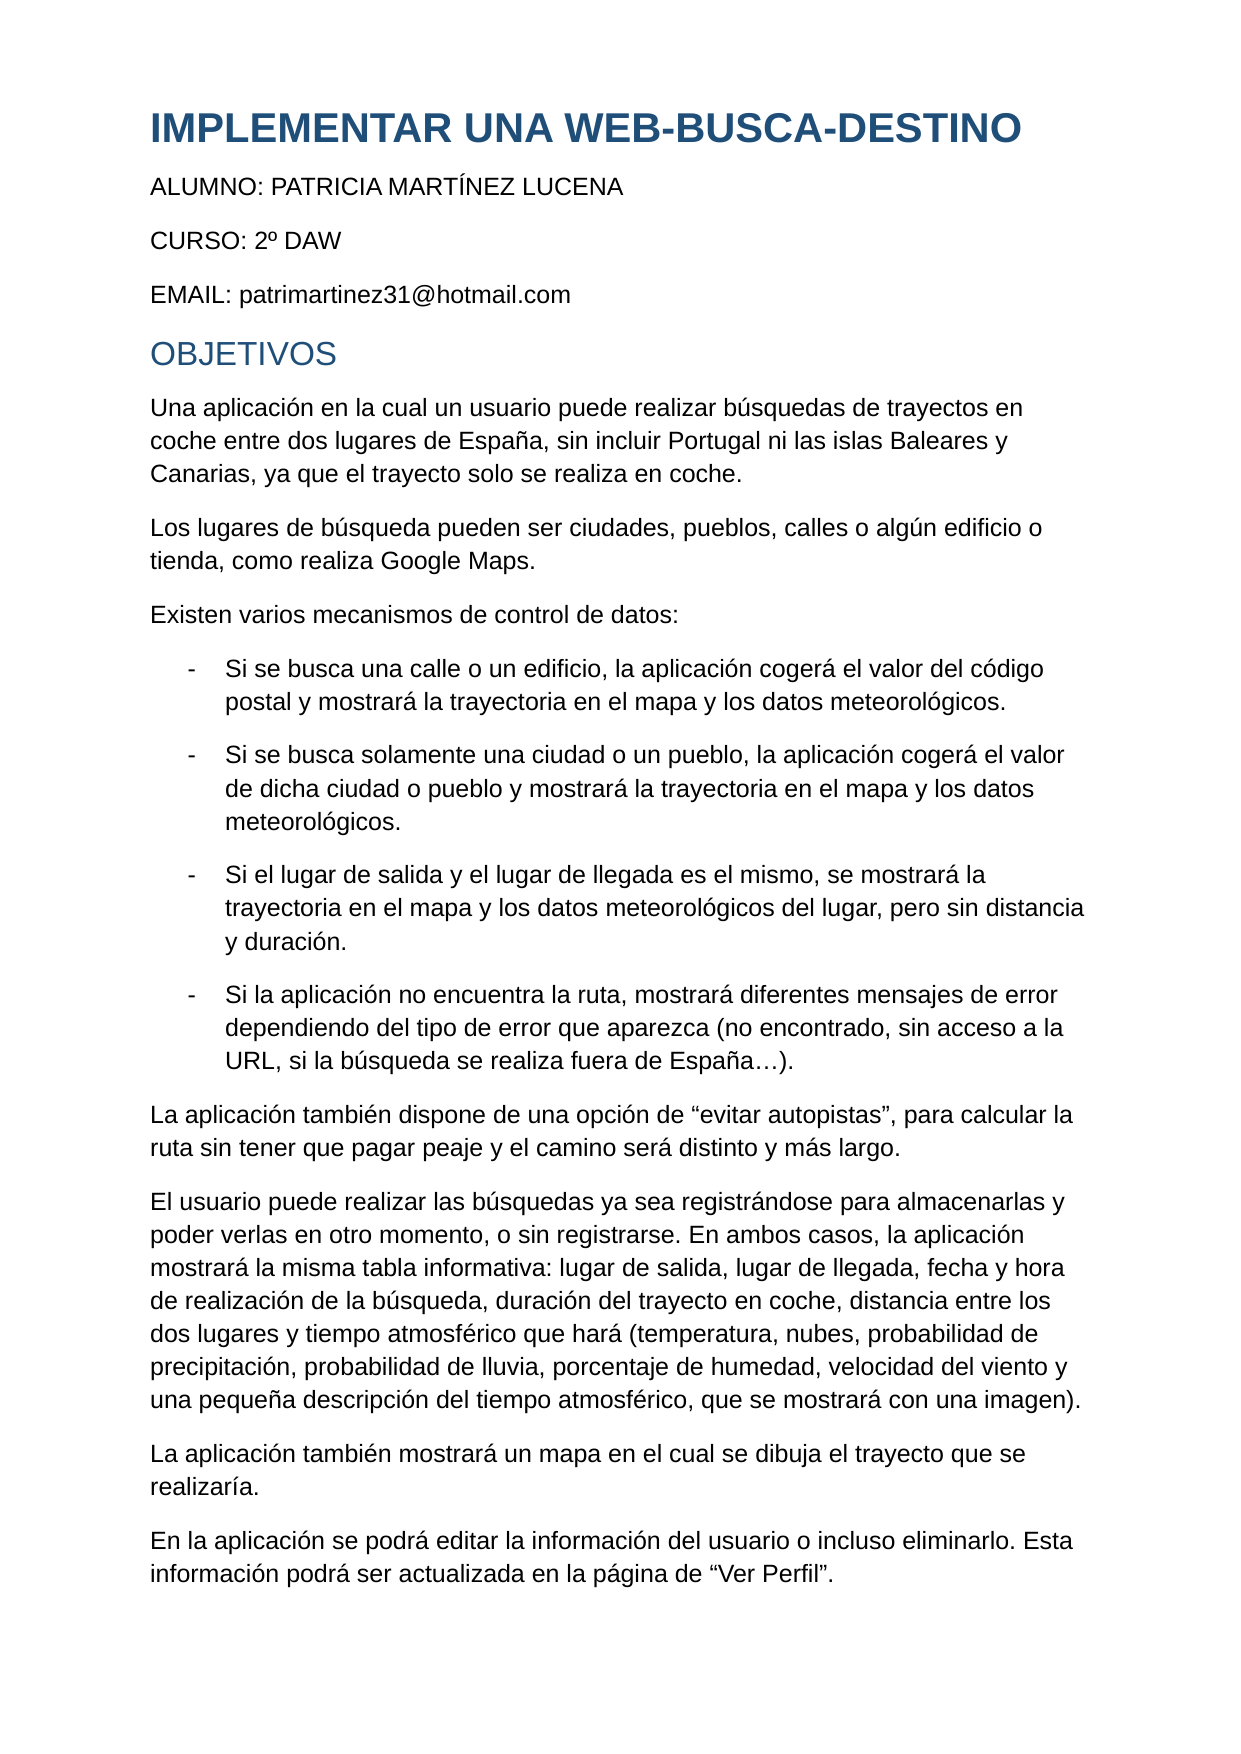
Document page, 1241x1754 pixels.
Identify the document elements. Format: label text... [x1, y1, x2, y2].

list Si la aplicación no encuentra la ruta, mostrará diferentes mensajes de error dependiendo del tipo de error que aparezca (no encontrado, sin acceso a la URL, si la búsqueda se realiza fuera de España…). [187, 980, 1090, 1075]
text Una aplicación en la cual un usuario puede realizar búsquedas de trayectos en coche entre dos lugares de España, sin incluir Portugal ni las islas Baleares y Canarias, ya que el trayecto solo se realiza en coche. [150, 393, 1090, 488]
text EMAIL: patrimartinez31@hotmail.com [150, 280, 1090, 309]
text El usuario puede realizar las búsquedas ya sea registrándose para almacenarlas y poder verlas en otro momento, o sin registrarse. En ambos casos, la aplicación mostrará la misma tabla informativa: lugar de salida, lugar de llegada, fecha y hora de realización de la búsqueda, duración del trayecto en coche, distancia entre los dos lugares y tiempo atmosférico que hará (temperatura, nubes, probabilidad de precipitación, probabilidad de lluvia, porcentaje de humedad, velocidad del viento y una pequeña descripción del tiempo atmosférico, que se mostrará con una imagen). [150, 1187, 1090, 1414]
list Si se busca solamente una ciudad o un pueblo, la aplicación cogerá el valor de dicha ciudad o pueblo y mostrará la trayectoria en el mapa y los datos meteorológicos. [187, 741, 1090, 835]
text La aplicación también dispone de una opción de “evitar autopistas”, para calcular la ruta sin tener que pagar peaje y el camino será distinto y más largo. [150, 1100, 1090, 1162]
text CURSO: 2º DAW [150, 226, 1090, 255]
text La aplicación también mostrará un mapa en el cual se dibuja el trayecto que se realizaría. [150, 1439, 1090, 1501]
text ALUMNO: PATRICIA MARTÍNEZ LUCENA [150, 172, 1090, 201]
list Si se busca una calle o un edificio, la aplicación cogerá el valor del código postal y mostrará la trayectoria en el mapa y los datos meteorológicos. [187, 654, 1090, 715]
text Los lugares de búsqueda pueden ser ciudades, pueblos, calles o algún edificio o tienda, como realiza Google Maps. [150, 513, 1090, 575]
list Si el lugar de salida y el lugar de llegada es el mismo, se mostrará la trayectoria en el mapa y los datos meteorológicos del lugar, pero sin distancia y duración. [187, 860, 1090, 955]
text Existen varios mecanismos de control de datos: [150, 600, 1090, 628]
subtitle OBJETIVOS [150, 334, 1090, 372]
text En la aplicación se podrá editar la información del usuario o incluso eliminarlo. Esta información podrá ser actualizada en la página de “Ver Perfil”. [150, 1526, 1090, 1588]
subtitle IMPLEMENTAR UNA WEB-BUSCA-DESTINO [150, 103, 1090, 151]
